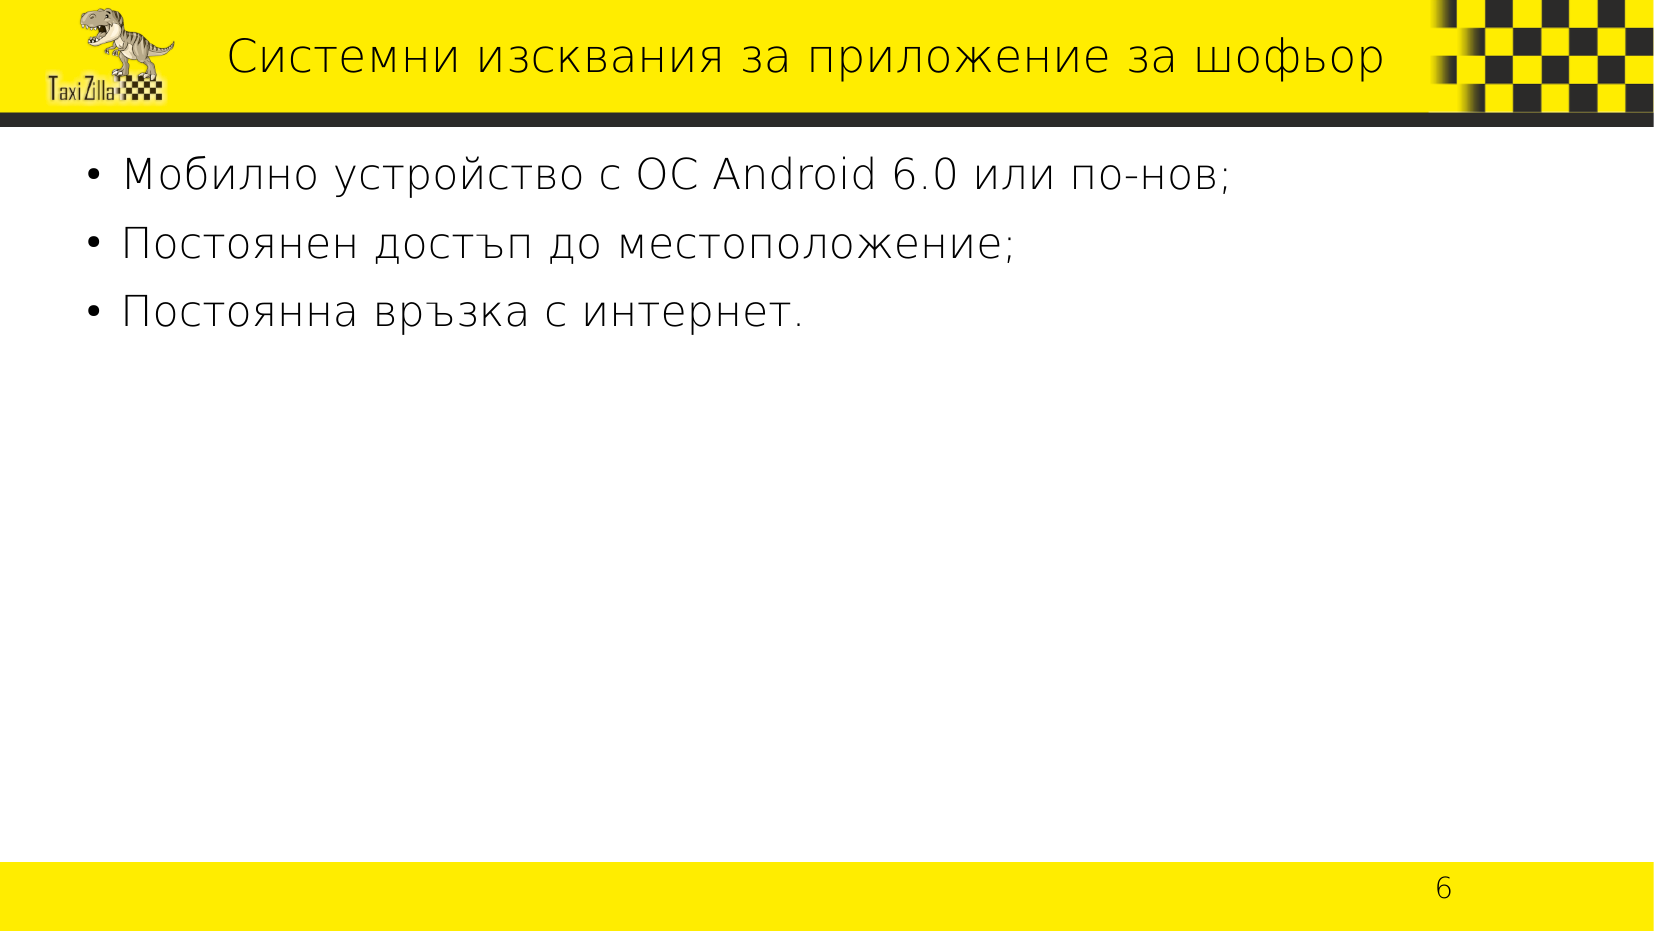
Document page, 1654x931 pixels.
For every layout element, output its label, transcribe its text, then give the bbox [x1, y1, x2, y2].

picture [0, 0, 1654, 931]
list Мобилно устройство с ОС Android 6.0 или по-нов; Постоянен достъп до местоположение; Постоянна връзка с интернет. [75, 150, 1576, 338]
title Системни изсквания за приложение за шофьор [225, 0, 1388, 113]
